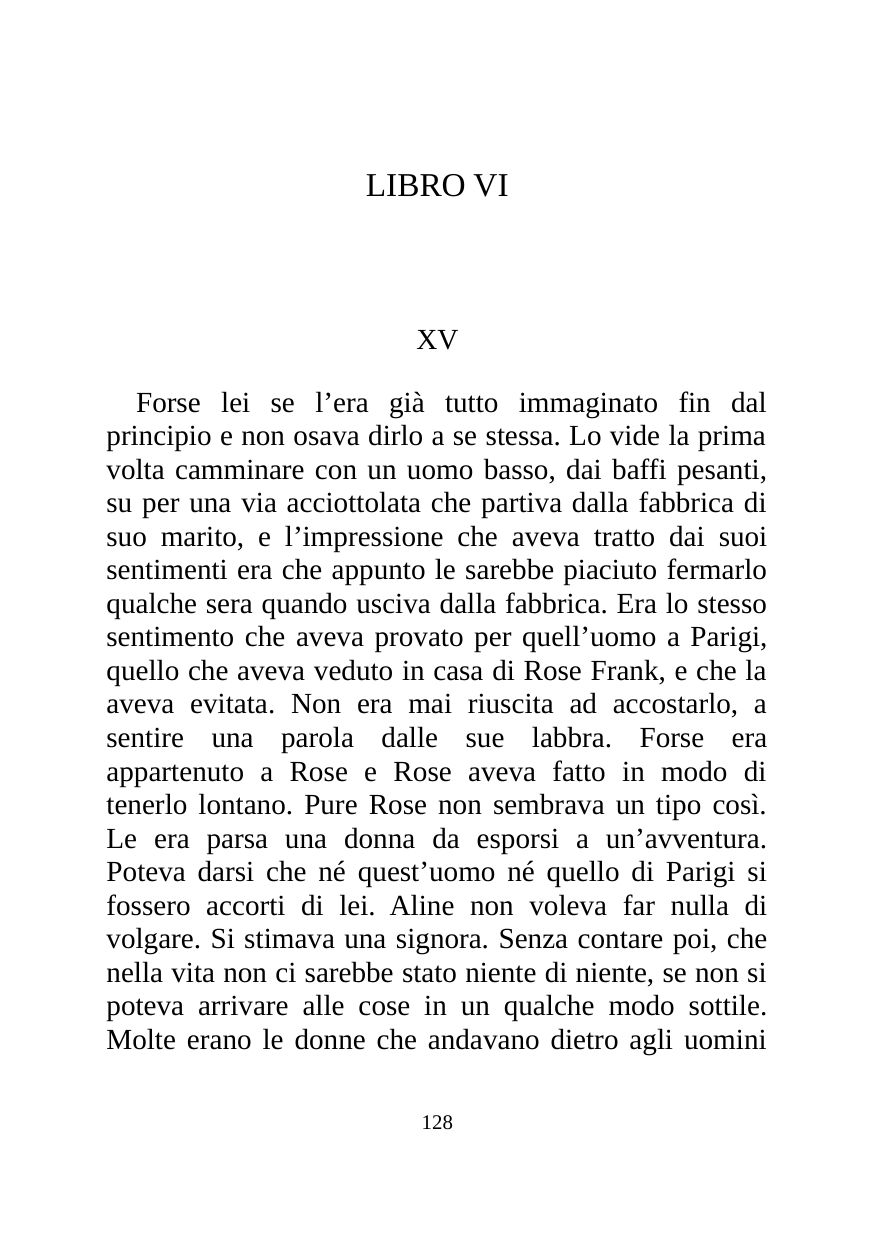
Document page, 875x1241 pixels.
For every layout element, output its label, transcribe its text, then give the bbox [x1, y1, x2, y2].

subtitle LIBRO VI [106, 165, 768, 204]
text Forse lei se l’era già tutto immaginato fin dal principio e non osava dirlo a se stessa. Lo vide la prima volta camminare con un uomo basso, dai baffi pesanti, su per una via acciottolata che partiva dalla fabbrica di suo marito, e l’impressione che aveva tratto dai suoi sentimenti era che appunto le sarebbe piaciuto fermarlo qualche sera quando usciva dalla fabbrica. Era lo stesso sentimento che aveva provato per quell’uomo a Parigi, quello che aveva veduto in casa di Rose Frank, e che la aveva evitata. Non era mai riuscita ad accostarlo, a sentire una parola dalle sue labbra. Forse era appartenuto a Rose e Rose aveva fatto in modo di tenerlo lontano. Pure Rose non sembrava un tipo così. Le era parsa una donna da esporsi a un’avventura. Poteva darsi che né quest’uomo né quello di Parigi si fossero accorti di lei. Aline non voleva far nulla di volgare. Si stimava una signora. Senza contare poi, che nella vita non ci sarebbe stato niente di niente, se non si poteva arrivare alle cose in un qualche modo sottile. Molte erano le donne che andavano dietro agli uomini [106, 385, 768, 1056]
subtitle XV [106, 322, 768, 355]
